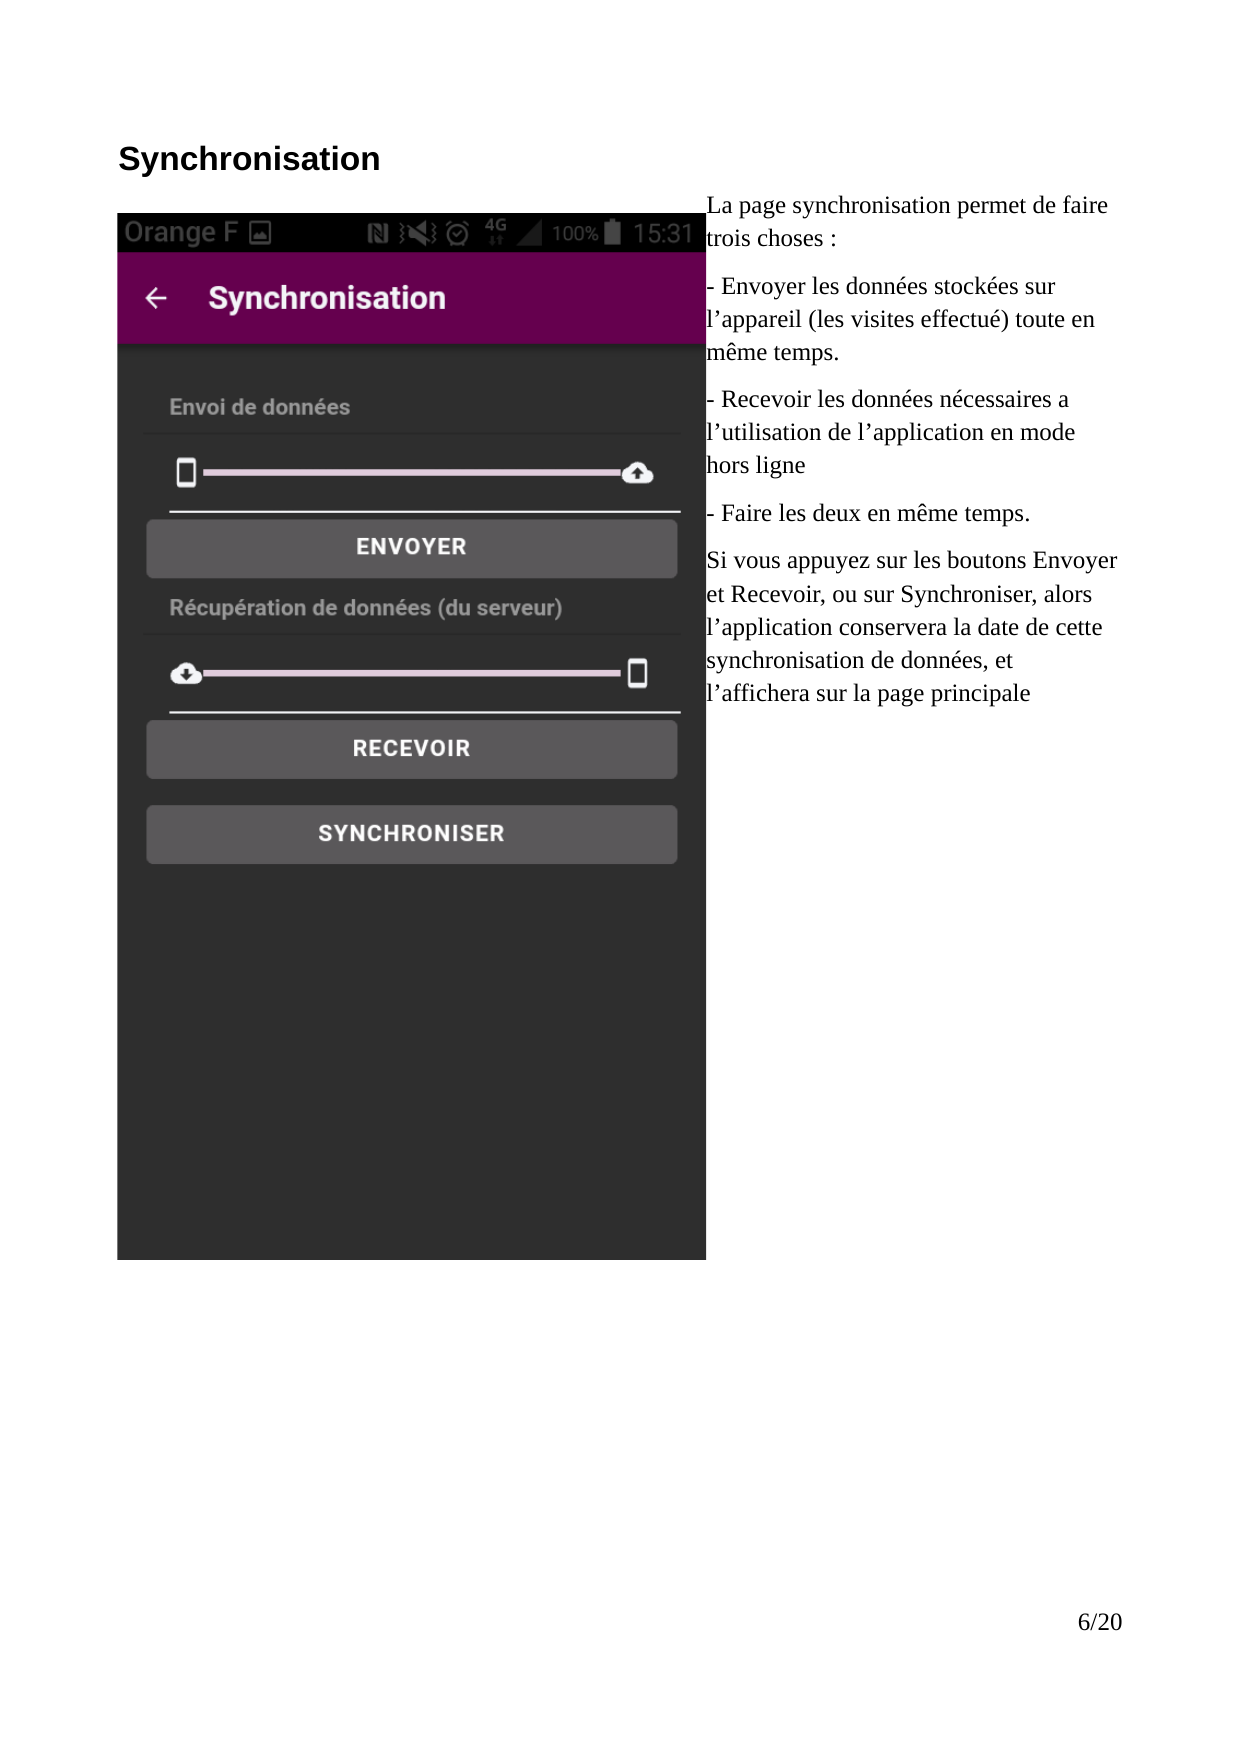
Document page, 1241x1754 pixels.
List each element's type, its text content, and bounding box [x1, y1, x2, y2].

subtitle Synchronisation [118, 139, 1122, 178]
text - Faire les deux en même temps. [707, 498, 1122, 527]
picture [117, 213, 707, 1260]
text - Envoyer les données stockées sur l’appareil (les visites effectué) toute en même temps. [707, 271, 1122, 366]
text La page synchronisation permet de faire trois choses : [118, 190, 1122, 252]
text - Recevoir les données nécessaires a l’utilisation de l’application en mode hors ligne [707, 384, 1122, 479]
text Si vous appuyez sur les boutons Envoyer et Recevoir, ou sur Synchroniser, alors l’application conservera la date de cette synchronisation de données, et l’affichera sur la page principale [707, 546, 1122, 706]
